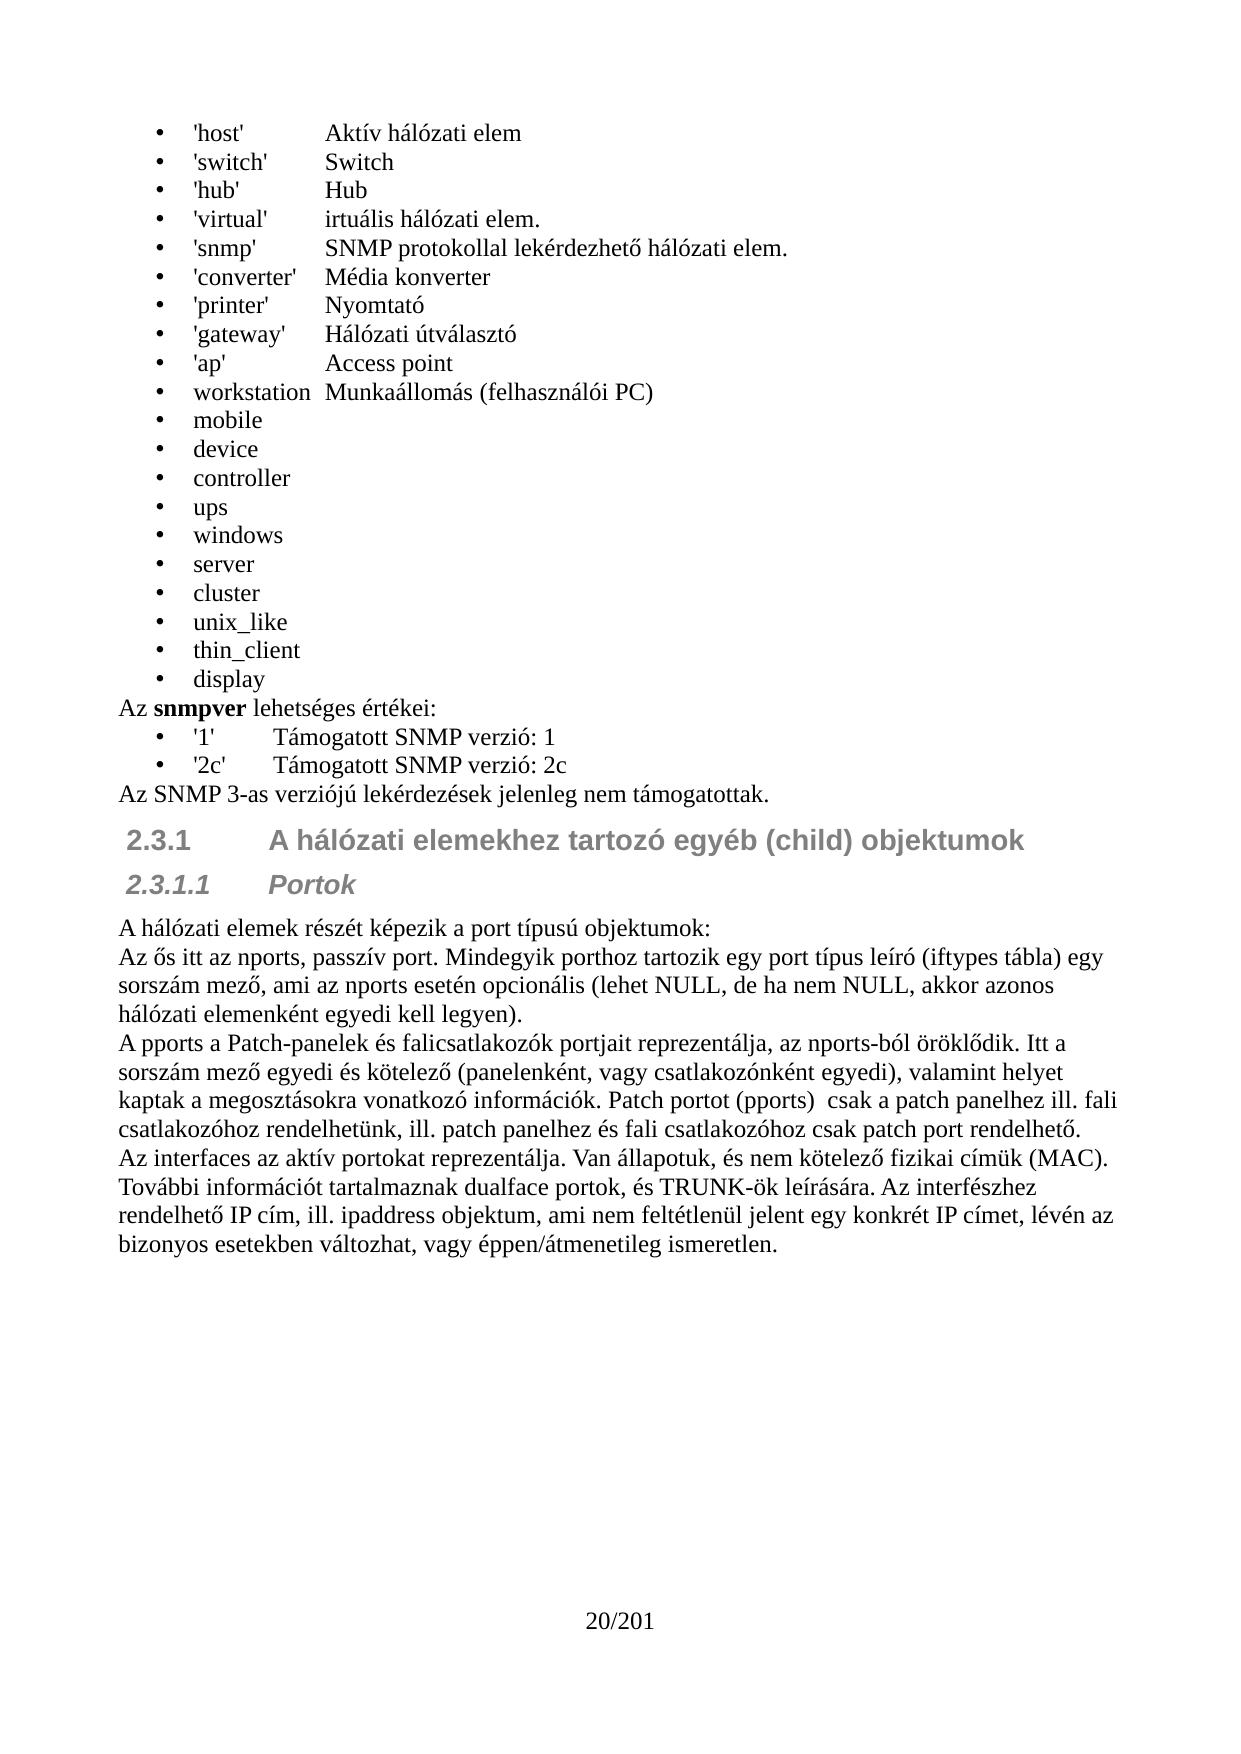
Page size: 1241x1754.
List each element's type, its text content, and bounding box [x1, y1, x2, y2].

list workstation Munkaállomás (felhasználói PC) [156, 377, 1122, 406]
list 'host' Aktív hálózati elem [156, 118, 1122, 147]
text Az snmpver lehetséges értékei: [118, 693, 1122, 722]
list server [156, 549, 1122, 578]
list 'printer' Nyomtató [156, 291, 1122, 319]
list ups [156, 492, 1122, 521]
list 'switch' Switch [156, 147, 1122, 176]
list '1' Támogatott SNMP verzió: 1 [156, 722, 1122, 751]
list display [156, 664, 1122, 693]
list unix_like [156, 607, 1122, 636]
text Az ős itt az nports, passzív port. Mindegyik porthoz tartozik egy port típus leíró (iftypes tábla) egy sorszám mező, ami az nports esetén opcionális (lehet NULL, de ha nem NULL, akkor azonos hálózati elemenként egyedi kell legyen). [118, 942, 1122, 1028]
list '2c' Támogatott SNMP verzió: 2c [156, 751, 1122, 779]
list 'virtual' irtuális hálózati elem. [156, 204, 1122, 233]
subtitle Portok [118, 869, 1122, 901]
list 'gateway' Hálózati útválasztó [156, 319, 1122, 348]
text A hálózati elemek részét képezik a port típusú objektumok: [118, 913, 1122, 942]
text Az SNMP 3-as verziójú lekérdezések jelenleg nem támogatottak. [118, 779, 1122, 808]
list cluster [156, 578, 1122, 607]
text A pports a Patch-panelek és falicsatlakozók portjait reprezentálja, az nports-ból öröklődik. Itt a sorszám mező egyedi és kötelező (panelenként, vagy csatlakozónként egyedi), valamint helyet kaptak a megosztásokra vonatkozó információk. Patch portot (pports) csak a patch panelhez ill. fali csatlakozóhoz rendelhetünk, ill. patch panelhez és fali csatlakozóhoz csak patch port rendelhető. [118, 1028, 1122, 1143]
list 'ap' Access point [156, 348, 1122, 377]
list thin_client [156, 636, 1122, 664]
list windows [156, 521, 1122, 549]
list controller [156, 463, 1122, 492]
list mobile [156, 406, 1122, 434]
list device [156, 434, 1122, 463]
text Az interfaces az aktív portokat reprezentálja. Van állapotuk, és nem kötelező fizikai címük (MAC). További információt tartalmaznak dualface portok, és TRUNK-ök leírására. Az interfészhez rendelhető IP cím, ill. ipaddress objektum, ami nem feltétlenül jelent egy konkrét IP címet, lévén az bizonyos esetekben változhat, vagy éppen/átmenetileg ismeretlen. [118, 1143, 1122, 1258]
list 'converter' Média konverter [156, 262, 1122, 291]
list 'snmp' SNMP protokollal lekérdezhető hálózati elem. [156, 233, 1122, 262]
subtitle A hálózati elemekhez tartozó egyéb (child) objektumok [118, 823, 1122, 856]
list 'hub' Hub [156, 176, 1122, 204]
